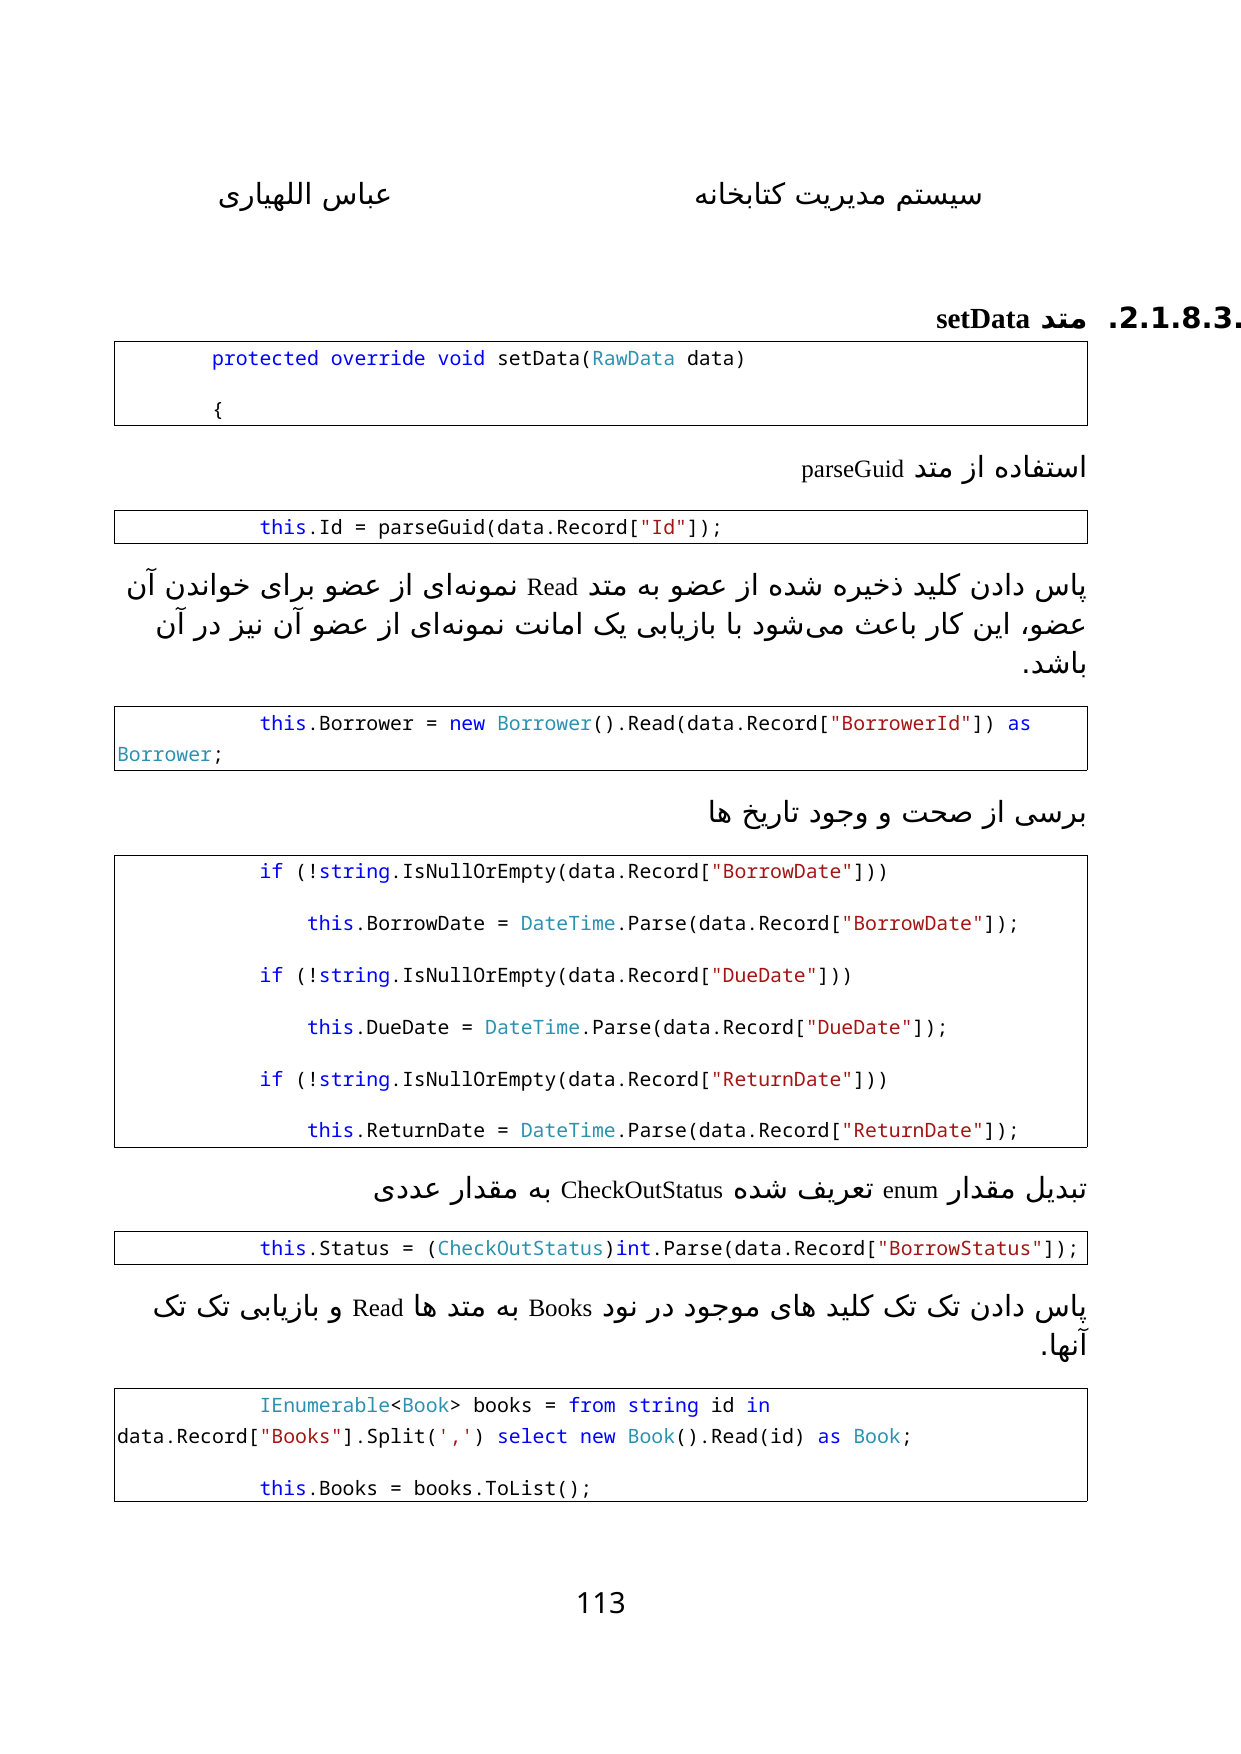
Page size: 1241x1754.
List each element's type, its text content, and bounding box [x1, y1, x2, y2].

text { [115, 392, 1087, 425]
text if (!string.IsNullOrEmpty(data.Record["ReturnDate"])) [115, 1062, 1087, 1092]
text استفاده از متد parseGuid [114, 450, 1087, 484]
text this.Borrower = new Borrower().Read(data.Record["BorrowerId"]) as Borrower; [115, 707, 1087, 770]
subtitle متد setData [114, 301, 1087, 336]
text برسی از صحت و وجود تاریخ ها [114, 795, 1087, 829]
text this.Id = parseGuid(data.Record["Id"]); [115, 511, 1087, 543]
text this.DueDate = DateTime.Parse(data.Record["DueDate"]); [115, 1010, 1087, 1040]
text if (!string.IsNullOrEmpty(data.Record["BorrowDate"])) [115, 856, 1087, 885]
text if (!string.IsNullOrEmpty(data.Record["DueDate"])) [115, 958, 1087, 988]
text protected override void setData(RawData data) [115, 342, 1087, 371]
text this.BorrowDate = DateTime.Parse(data.Record["BorrowDate"]); [115, 906, 1087, 937]
text پاس دادن کلید ذخیره شده از عضو به متد Read نمونه‌ای از عضو برای خواندن آن عضو، این کار باعث می‌شود با بازیابی یک امانت نمونه‌ای از عضو آن نیز در آن باشد. [114, 568, 1087, 680]
text پاس دادن تک تک کلید های موجود در نود Books به متد ها Read و بازیابی تک تک آنها. [114, 1289, 1087, 1362]
text IEnumerable<Book> books = from string id in data.Record["Books"].Split(',') select new Book().Read(id) as Book; [115, 1389, 1087, 1449]
text this.ReturnDate = DateTime.Parse(data.Record["ReturnDate"]); [115, 1113, 1087, 1147]
text تبدیل مقدار enum تعریف شده CheckOutStatus به مقدار عددی [114, 1172, 1087, 1206]
text this.Books = books.ToList(); [115, 1471, 1087, 1501]
text this.Status = (CheckOutStatus)int.Parse(data.Record["BorrowStatus"]); [115, 1232, 1087, 1264]
